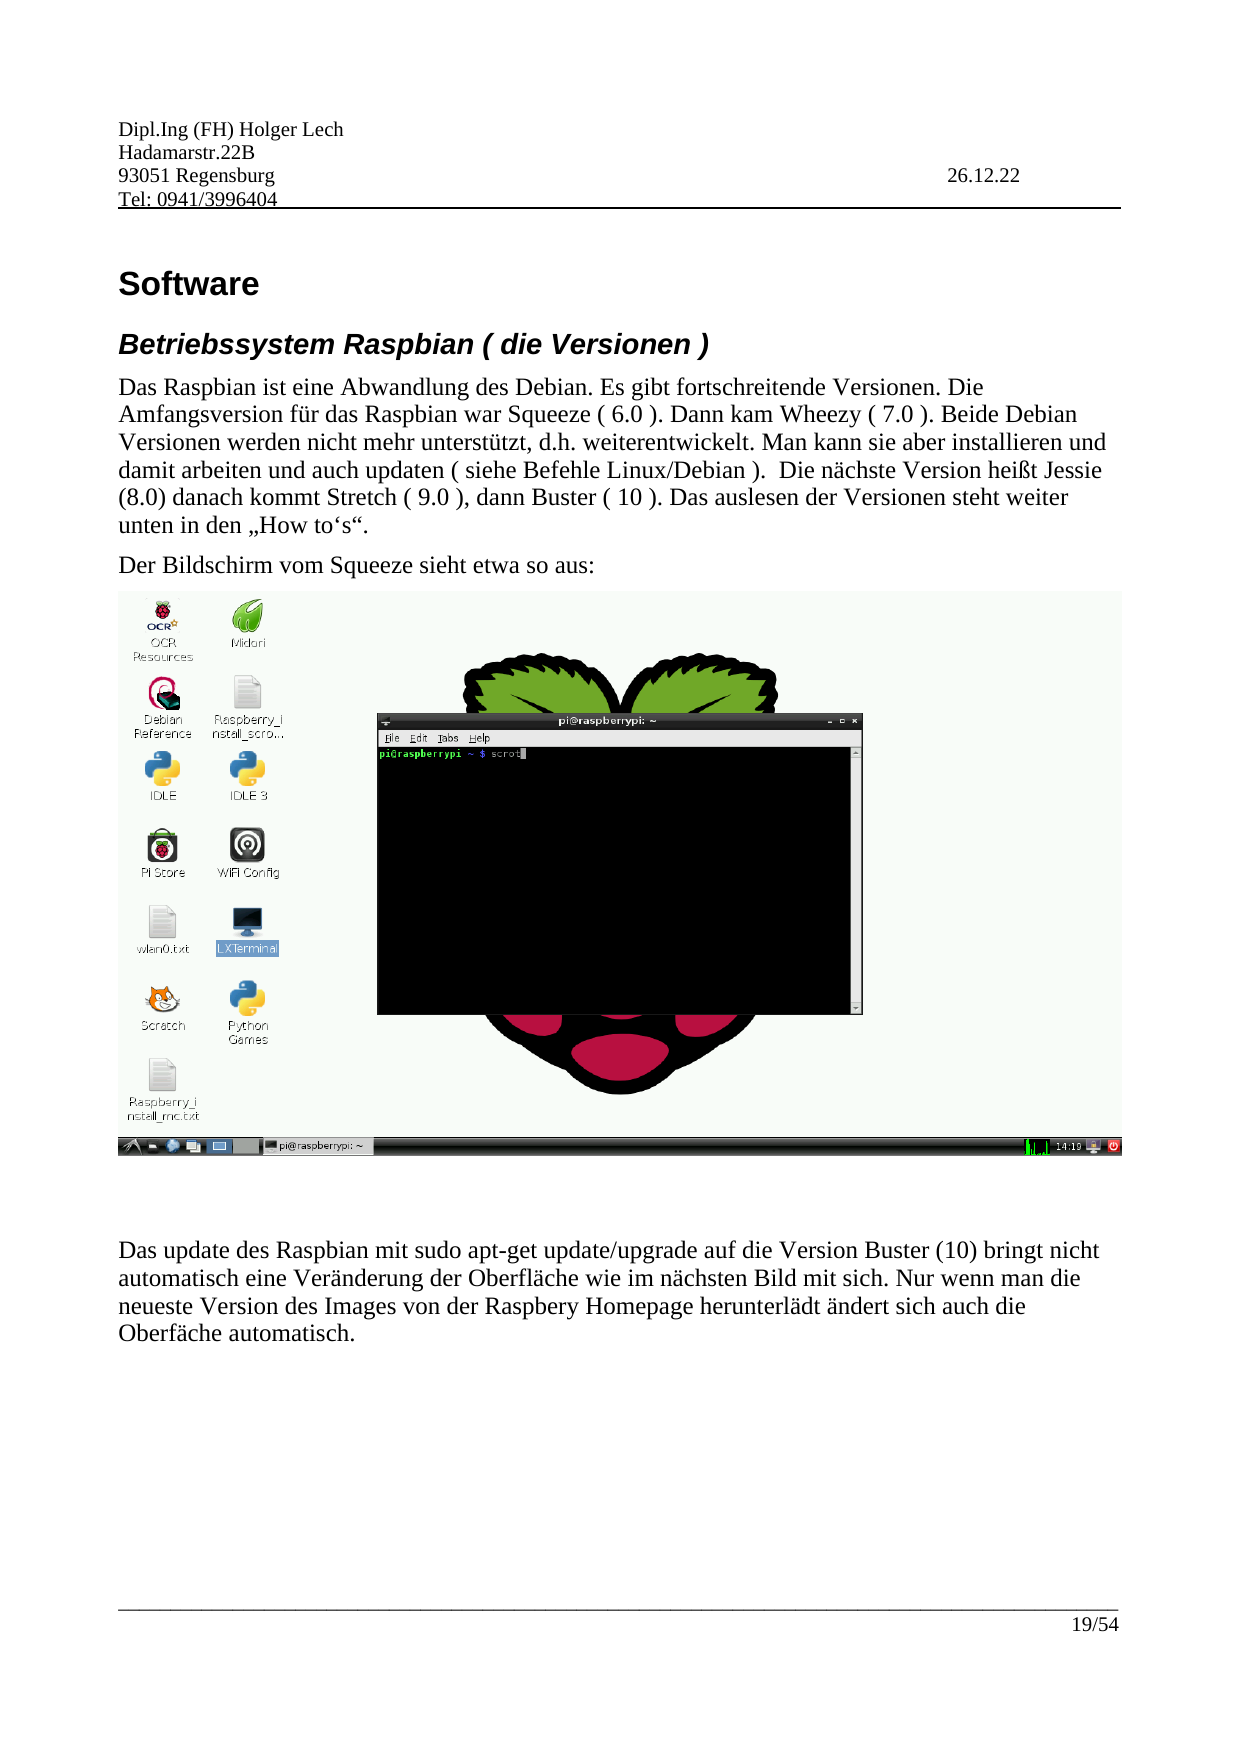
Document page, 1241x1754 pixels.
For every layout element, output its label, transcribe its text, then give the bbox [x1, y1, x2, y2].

subtitle Software [118, 265, 1122, 303]
subtitle Betriebssystem Raspbian ( die Versionen ) [118, 328, 1122, 360]
text Das update des Raspbian mit sudo apt-get update/upgrade auf die Version Buster (10) bringt nicht automatisch eine Veränderung der Oberfläche wie im nächsten Bild mit sich. Nur wenn man die neueste Version des Images von der Raspbery Homepage herunterlädt ändert sich auch die Oberfäche automatisch. [118, 1236, 1122, 1347]
text Das Raspbian ist eine Abwandlung des Debian. Es gibt fortschreitende Versionen. Die Amfangsversion für das Raspbian war Squeeze ( 6.0 ). Dann kam Wheezy ( 7.0 ). Beide Debian Versionen werden nicht mehr unterstützt, d.h. weiterentwickelt. Man kann sie aber installieren und damit arbeiten und auch updaten ( siehe Befehle Linux/Debian ). Die nächste Version heißt Jessie (8.0) danach kommt Stretch ( 9.0 ), dann Buster ( 10 ). Das auslesen der Versionen steht weiter unten in den „How to‘s“. [118, 373, 1122, 539]
text Der Bildschirm vom Squeeze sieht etwa so aus: [118, 551, 1122, 579]
picture [118, 591, 1122, 1156]
